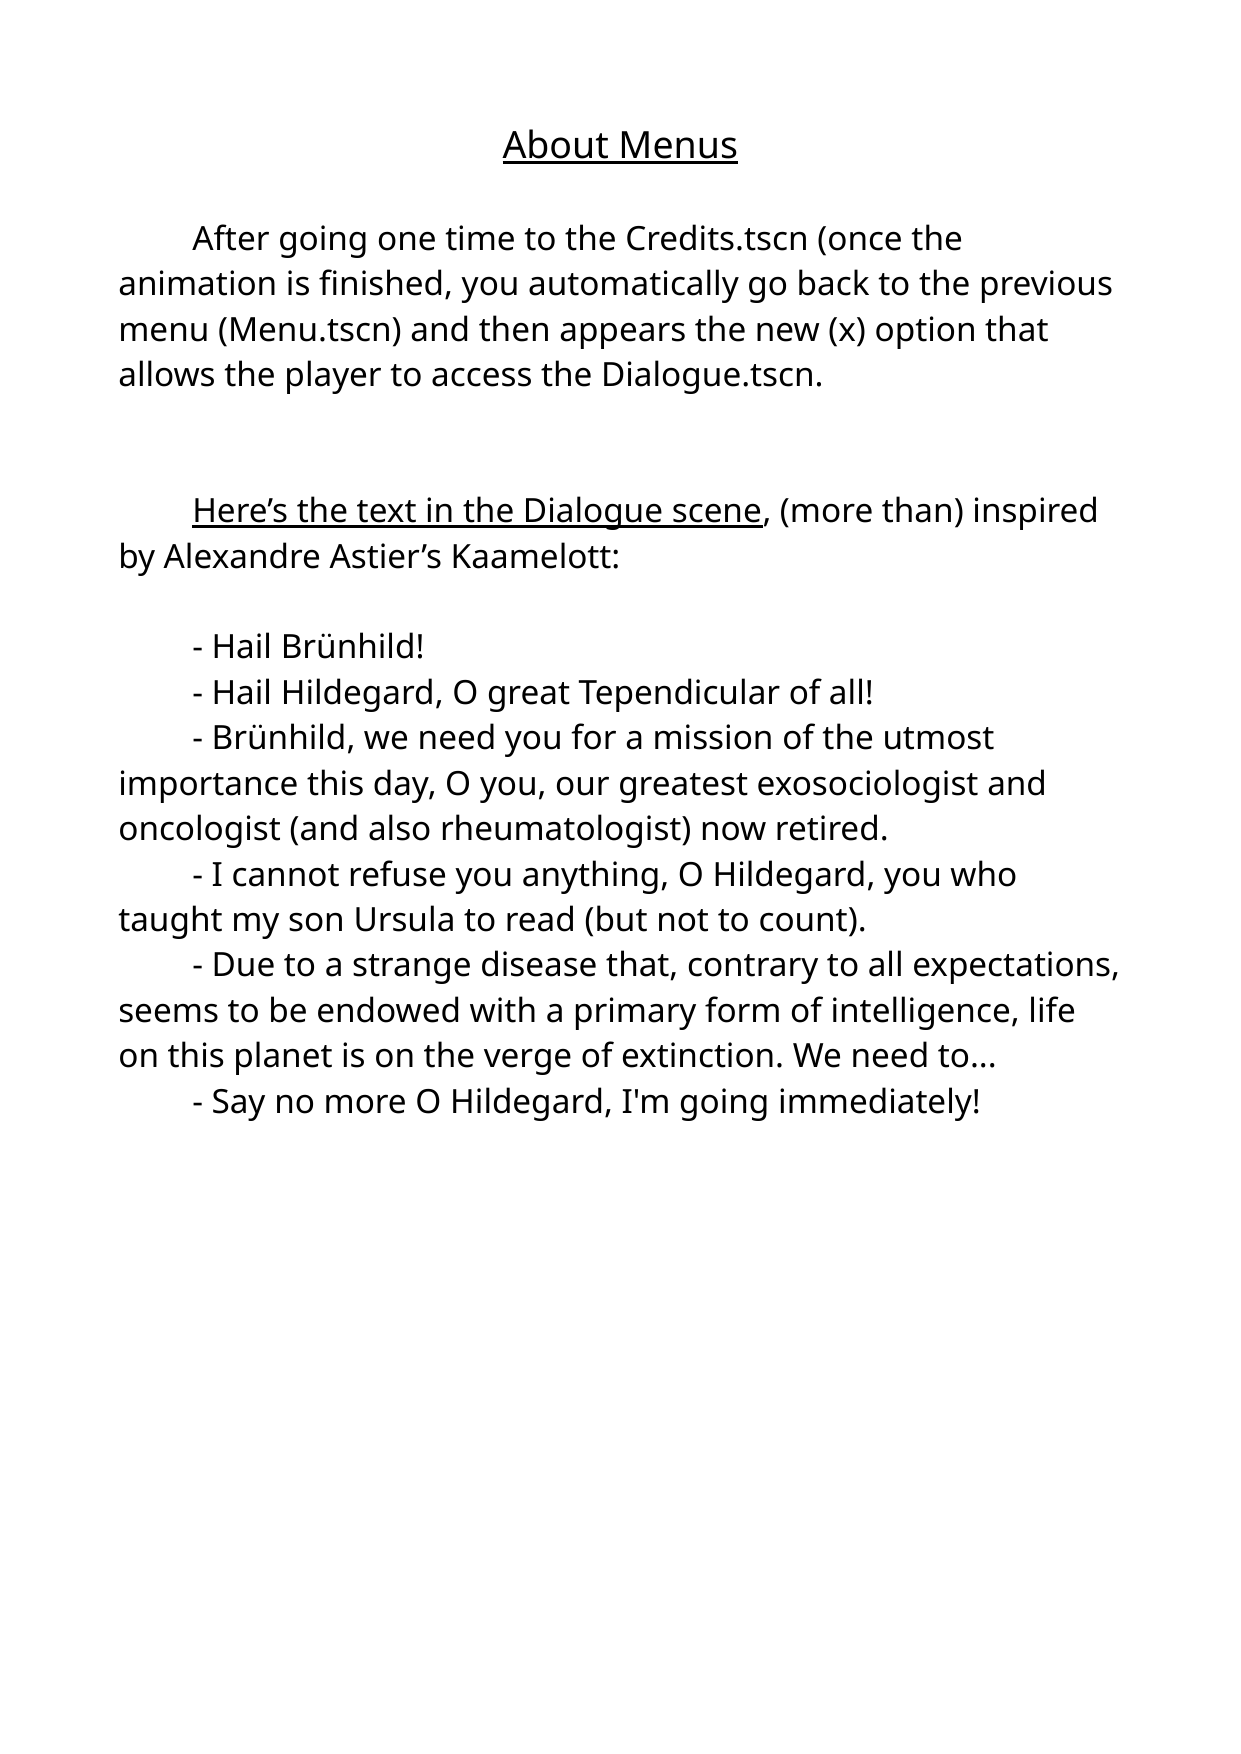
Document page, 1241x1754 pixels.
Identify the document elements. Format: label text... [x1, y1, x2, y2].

text - Hail Brünhild! - Hail Hildegard, O great Tependicular of all! - Brünhild, we need you for a mission of the utmost importance this day, O you, our greatest exosociologist and oncologist (and also rheumatologist) now retired. - I cannot refuse you anything, O Hildegard, you who taught my son Ursula to read (but not to count). - Due to a strange disease that, contrary to all expectations, seems to be endowed with a primary form of intelligence, life on this planet is on the verge of extinction. We need to... - Say no more O Hildegard, I'm going immediately! [118, 623, 1122, 1168]
text After going one time to the Credits.tscn (once the animation is finished, you automatically go back to the previous menu (Menu.tscn) and then appears the new (x) option that allows the player to access the Dialogue.tscn. [118, 214, 1122, 396]
text Here’s the text in the Dialogue scene, (more than) inspired by Alexandre Astier’s Kaamelott: [118, 487, 1122, 578]
text About Menus [118, 118, 1122, 169]
